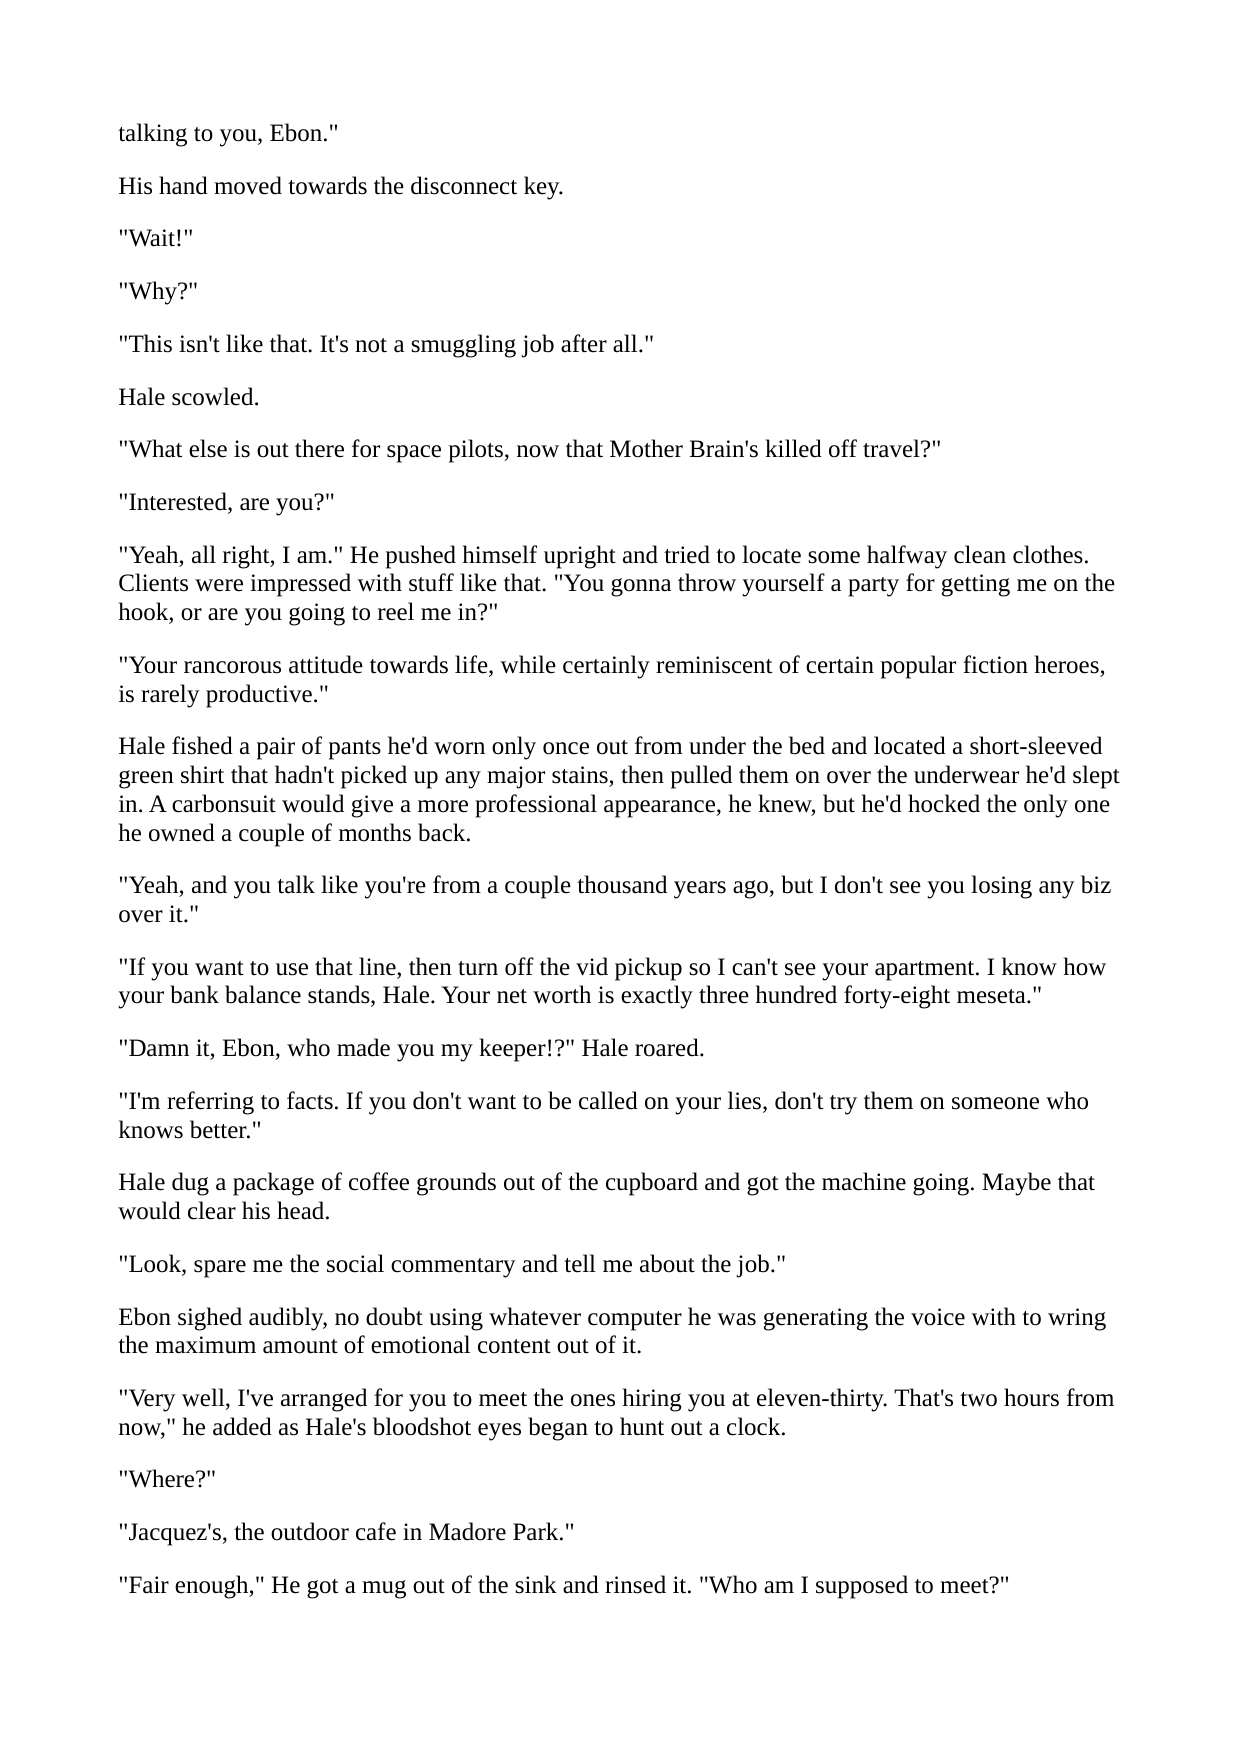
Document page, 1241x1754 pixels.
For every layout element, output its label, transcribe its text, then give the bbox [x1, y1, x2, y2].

text "I'm referring to facts. If you don't want to be called on your lies, don't try them on someone who knows better." [118, 1086, 1122, 1143]
text "Wait!" [118, 223, 1122, 252]
text "Damn it, Ebon, who made you my keeper!?" Hale roared. [118, 1033, 1122, 1062]
text "Fair enough," He got a mug out of the sink and rinsed it. "Who am I supposed to meet?" [118, 1570, 1122, 1599]
text "If you want to use that line, then turn off the vid pickup so I can't see your apartment. I know how your bank balance stands, Hale. Your net worth is exactly three hundred forty-eight meseta." [118, 952, 1122, 1009]
text talking to you, Ebon." [118, 118, 1122, 147]
text Hale scowled. [118, 382, 1122, 410]
text "Jacquez's, the outdoor cafe in Madore Park." [118, 1517, 1122, 1546]
text "Where?" [118, 1464, 1122, 1493]
text "Very well, I've arranged for you to meet the ones hiring you at eleven-thirty. That's two hours from now," he added as Hale's bloodshot eyes began to hunt out a clock. [118, 1383, 1122, 1441]
text "This isn't like that. It's not a smuggling job after all." [118, 329, 1122, 358]
text "Interested, are you?" [118, 487, 1122, 516]
text Hale dug a package of coffee grounds out of the cupboard and got the machine going. Maybe that would clear his head. [118, 1167, 1122, 1225]
text "Yeah, and you talk like you're from a couple thousand years ago, but I don't see you losing any biz over it." [118, 870, 1122, 928]
text "Yeah, all right, I am." He pushed himself upright and tried to locate some halfway clean clothes. Clients were impressed with stuff like that. "You gonna throw yourself a party for getting me on the hook, or are you going to reel me in?" [118, 540, 1122, 626]
text Ebon sighed audibly, no doubt using whatever computer he was generating the voice with to wring the maximum amount of emotional content out of it. [118, 1302, 1122, 1359]
text "Look, spare me the social commentary and tell me about the job." [118, 1249, 1122, 1278]
text "Your rancorous attitude towards life, while certainly reminiscent of certain popular fiction heroes, is rarely productive." [118, 650, 1122, 707]
text "Why?" [118, 276, 1122, 305]
text Hale fished a pair of pants he'd worn only once out from under the bed and located a short-sleeved green shirt that hadn't picked up any major stains, then pulled them on over the underwear he'd slept in. A carbonsuit would give a more professional appearance, he knew, but he'd hocked the only one he owned a couple of months back. [118, 731, 1122, 846]
text "What else is out there for space pilots, now that Mother Brain's killed off travel?" [118, 434, 1122, 463]
text His hand moved towards the disconnect key. [118, 171, 1122, 199]
